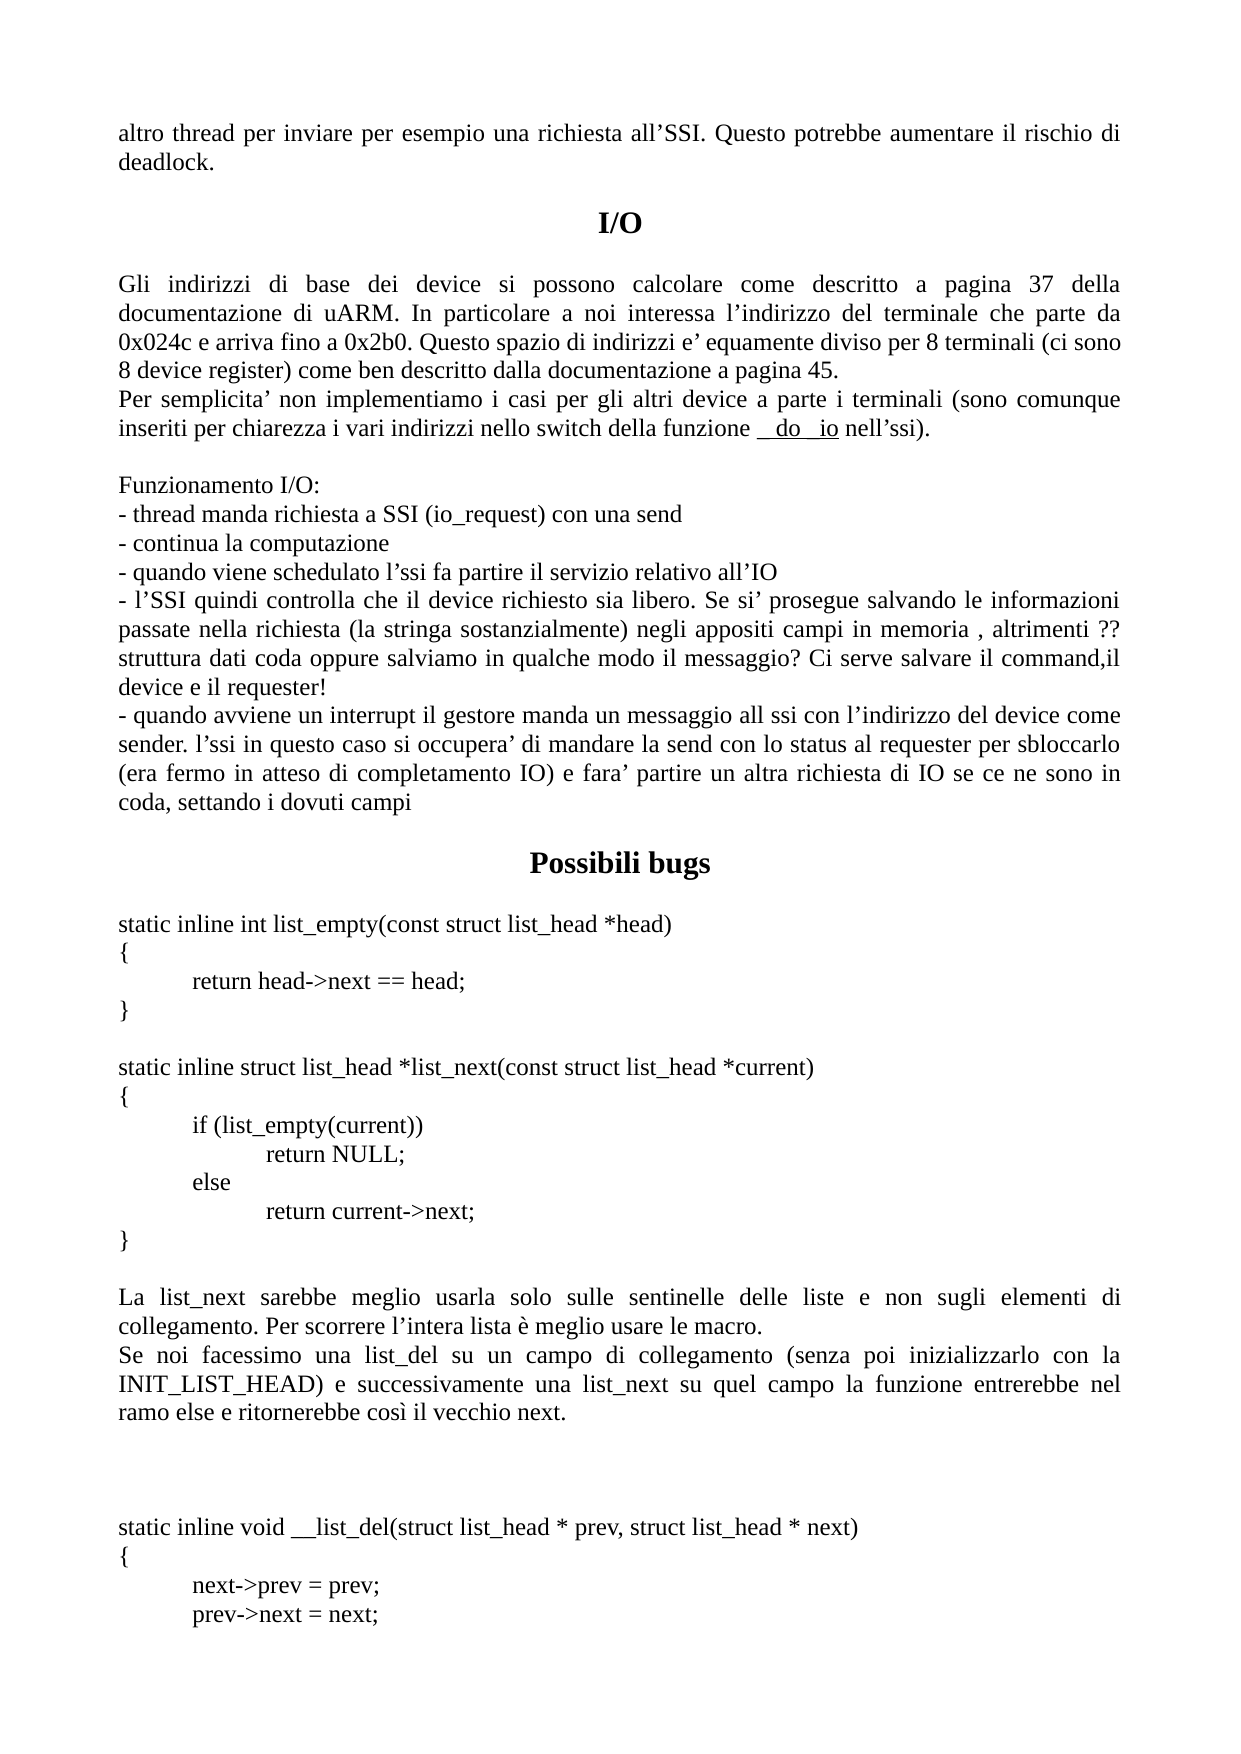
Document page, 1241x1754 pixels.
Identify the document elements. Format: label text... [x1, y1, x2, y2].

text next->prev = prev; [118, 1570, 1122, 1599]
text Funzionamento I/O: [118, 470, 1122, 499]
text static inline int list_empty(const struct list_head *head) [118, 909, 1122, 937]
text static inline void __list_del(struct list_head * prev, struct list_head * next) [118, 1512, 1122, 1541]
text Per semplicita’ non implementiamo i casi per gli altri device a parte i terminali (sono comunque inseriti per chiarezza i vari indirizzi nello switch della funzione _ do _io nell’ssi). [118, 384, 1122, 442]
text prev->next = next; [118, 1599, 1122, 1627]
text return head->next == head; [118, 966, 1122, 995]
text - quando viene schedulato l’ssi fa partire il servizio relativo all’IO [118, 557, 1122, 585]
text I/O [118, 204, 1122, 240]
text if (list_empty(current)) [118, 1110, 1122, 1139]
text { [118, 1541, 1122, 1570]
text Gli indirizzi di base dei device si possono calcolare come descritto a pagina 37 della documentazione di uARM. In particolare a noi interessa l’indirizzo del terminale che parte da 0x024c e arriva fino a 0x2b0. Questo spazio di indirizzi e’ equamente diviso per 8 terminali (ci sono 8 device register) come ben descritto dalla documentazione a pagina 45. [118, 269, 1122, 384]
text Se noi facessimo una list_del su un campo di collegamento (senza poi inizializzarlo con la INIT_LIST_HEAD) e successivamente una list_next su quel campo la funzione entrerebbe nel ramo else e ritornerebbe così il vecchio next. [118, 1340, 1122, 1426]
text - l’SSI quindi controlla che il device richiesto sia libero. Se si’ prosegue salvando le informazioni passate nella richiesta (la stringa sostanzialmente) negli appositi campi in memoria , altrimenti ??struttura dati coda oppure salviamo in qualche modo il messaggio? Ci serve salvare il command,il device e il requester! [118, 585, 1122, 700]
text return NULL; [118, 1139, 1122, 1167]
text { [118, 937, 1122, 966]
text altro thread per inviare per esempio una richiesta all’SSI. Questo potrebbe aumentare il rischio di deadlock. [118, 118, 1122, 176]
text La list_next sarebbe meglio usarla solo sulle sentinelle delle liste e non sugli elementi di collegamento. Per scorrere l’intera lista è meglio usare le macro. [118, 1282, 1122, 1340]
text - quando avviene un interrupt il gestore manda un messaggio all ssi con l’indirizzo del device come sender. l’ssi in questo caso si occupera’ di mandare la send con lo status al requester per sbloccarlo (era fermo in atteso di completamento IO) e fara’ partire un altra richiesta di IO se ce ne sono in coda, settando i dovuti campi [118, 700, 1122, 815]
text - continua la computazione [118, 528, 1122, 557]
text { [118, 1081, 1122, 1110]
text return current->next; [118, 1196, 1122, 1225]
text - thread manda richiesta a SSI (io_request) con una send [118, 499, 1122, 528]
text Possibili bugs [118, 844, 1122, 880]
text static inline struct list_head *list_next(const struct list_head *current) [118, 1052, 1122, 1081]
text } [118, 995, 1122, 1024]
text else [118, 1167, 1122, 1196]
text } [118, 1225, 1122, 1254]
